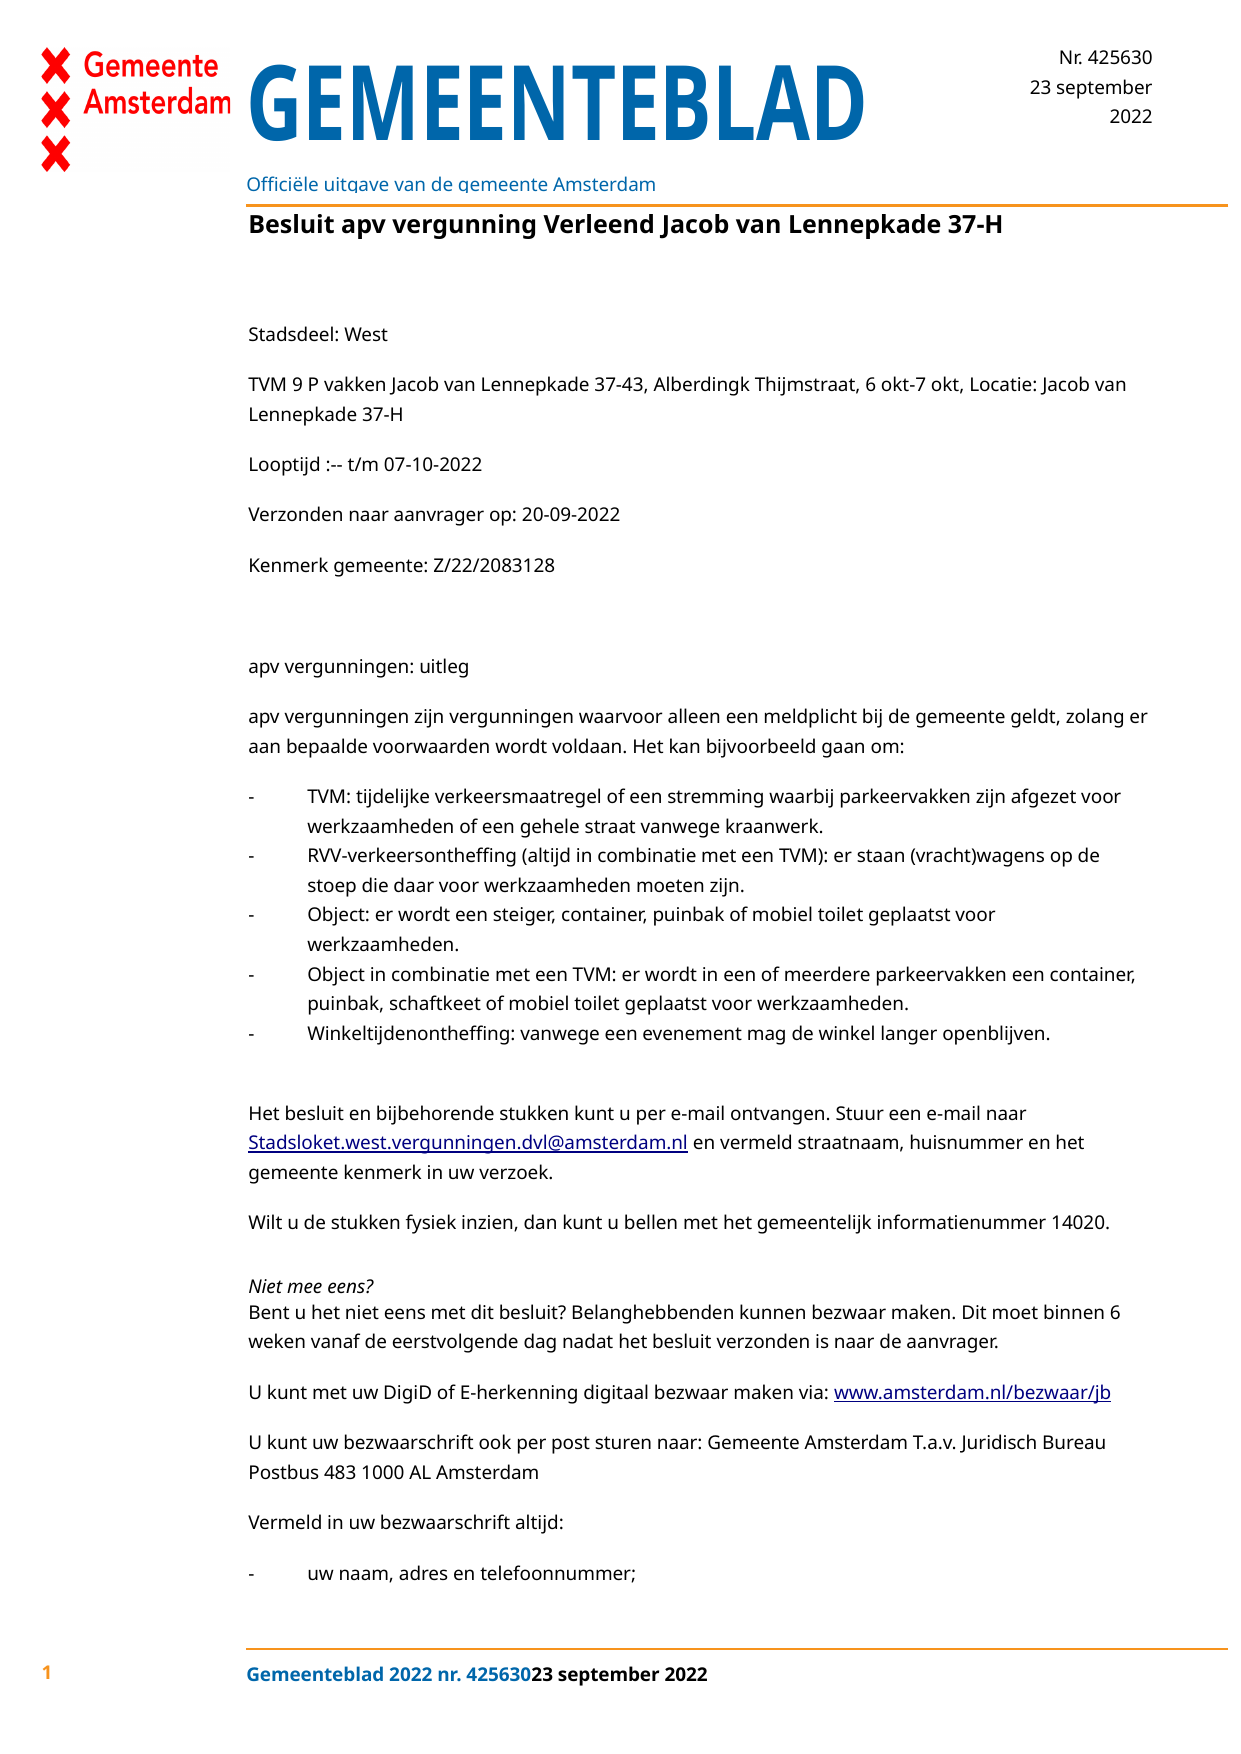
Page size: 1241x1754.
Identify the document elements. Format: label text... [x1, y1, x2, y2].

text Het besluit en bijbehorende stukken kunt u per e-mail ontvangen. Stuur een e-mail naar Stadsloket.west.vergunningen.dvl@amsterdam.nl en vermeld straatnaam, huisnummer en het gemeente kenmerk in uw verzoek. [248, 1100, 1152, 1185]
text Besluit apv vergunning Verleend Jacob van Lennepkade 37-H [248, 207, 1152, 241]
text Kenmerk gemeente: Z/22/2083128 [248, 552, 1152, 578]
list uw naam, adres en telefoonnummer; [248, 1560, 1152, 1586]
text Looptijd :-- t/m 07-10-2022 [248, 451, 1152, 477]
list Winkeltijdenontheffing: vanwege een evenement mag de winkel langer openblijven. [248, 1020, 1152, 1046]
list Object in combinatie met een TVM: er wordt in een of meerdere parkeervakken een container, puinbak, schaftkeet of mobiel toilet geplaatst voor werkzaamheden. [248, 961, 1152, 1016]
text apv vergunningen zijn vergunningen waarvoor alleen een meldplicht bij de gemeente geldt, zolang er aan bepaalde voorwaarden wordt voldaan. Het kan bijvoorbeeld gaan om: [248, 703, 1152, 758]
text U kunt met uw DigiD of E-herkenning digitaal bezwaar maken via: www.amsterdam.nl/bezwaar/jb [248, 1379, 1152, 1405]
text apv vergunningen: uitleg [248, 653, 1152, 678]
text Vermeld in uw bezwaarschrift altijd: [248, 1509, 1152, 1535]
list RVV-verkeersontheffing (altijd in combinatie met een TVM): er staan (vracht)wagens op de stoep die daar voor werkzaamheden moeten zijn. [248, 842, 1152, 898]
text Wilt u de stukken fysiek inzien, dan kunt u bellen met het gemeentelijk informatienummer 14020. [248, 1209, 1152, 1235]
text Bent u het niet eens met dit besluit? Belanghebbenden kunnen bezwaar maken. Dit moet binnen 6 weken vanaf de eerstvolgende dag nadat het besluit verzonden is naar de aanvrager. [248, 1299, 1152, 1354]
text Stadsdeel: West [248, 321, 1152, 346]
text Niet mee eens? [248, 1273, 1152, 1299]
text U kunt uw bezwaarschrift ook per post sturen naar: Gemeente Amsterdam T.a.v. Juridisch Bureau Postbus 483 1000 AL Amsterdam [248, 1429, 1152, 1485]
list Object: er wordt een steiger, container, puinbak of mobiel toilet geplaatst voor werkzaamheden. [248, 902, 1152, 957]
picture [41, 47, 231, 172]
list TVM: tijdelijke verkeersmaatregel of een stremming waarbij parkeervakken zijn afgezet voor werkzaamheden of een gehele straat vanwege kraanwerk. [248, 783, 1152, 838]
text TVM 9 P vakken Jacob van Lennepkade 37-43, Alberdingk Thijmstraat, 6 okt-7 okt, Locatie: Jacob van Lennepkade 37-H [248, 371, 1152, 426]
text Verzonden naar aanvrager op: 20-09-2022 [248, 502, 1152, 527]
